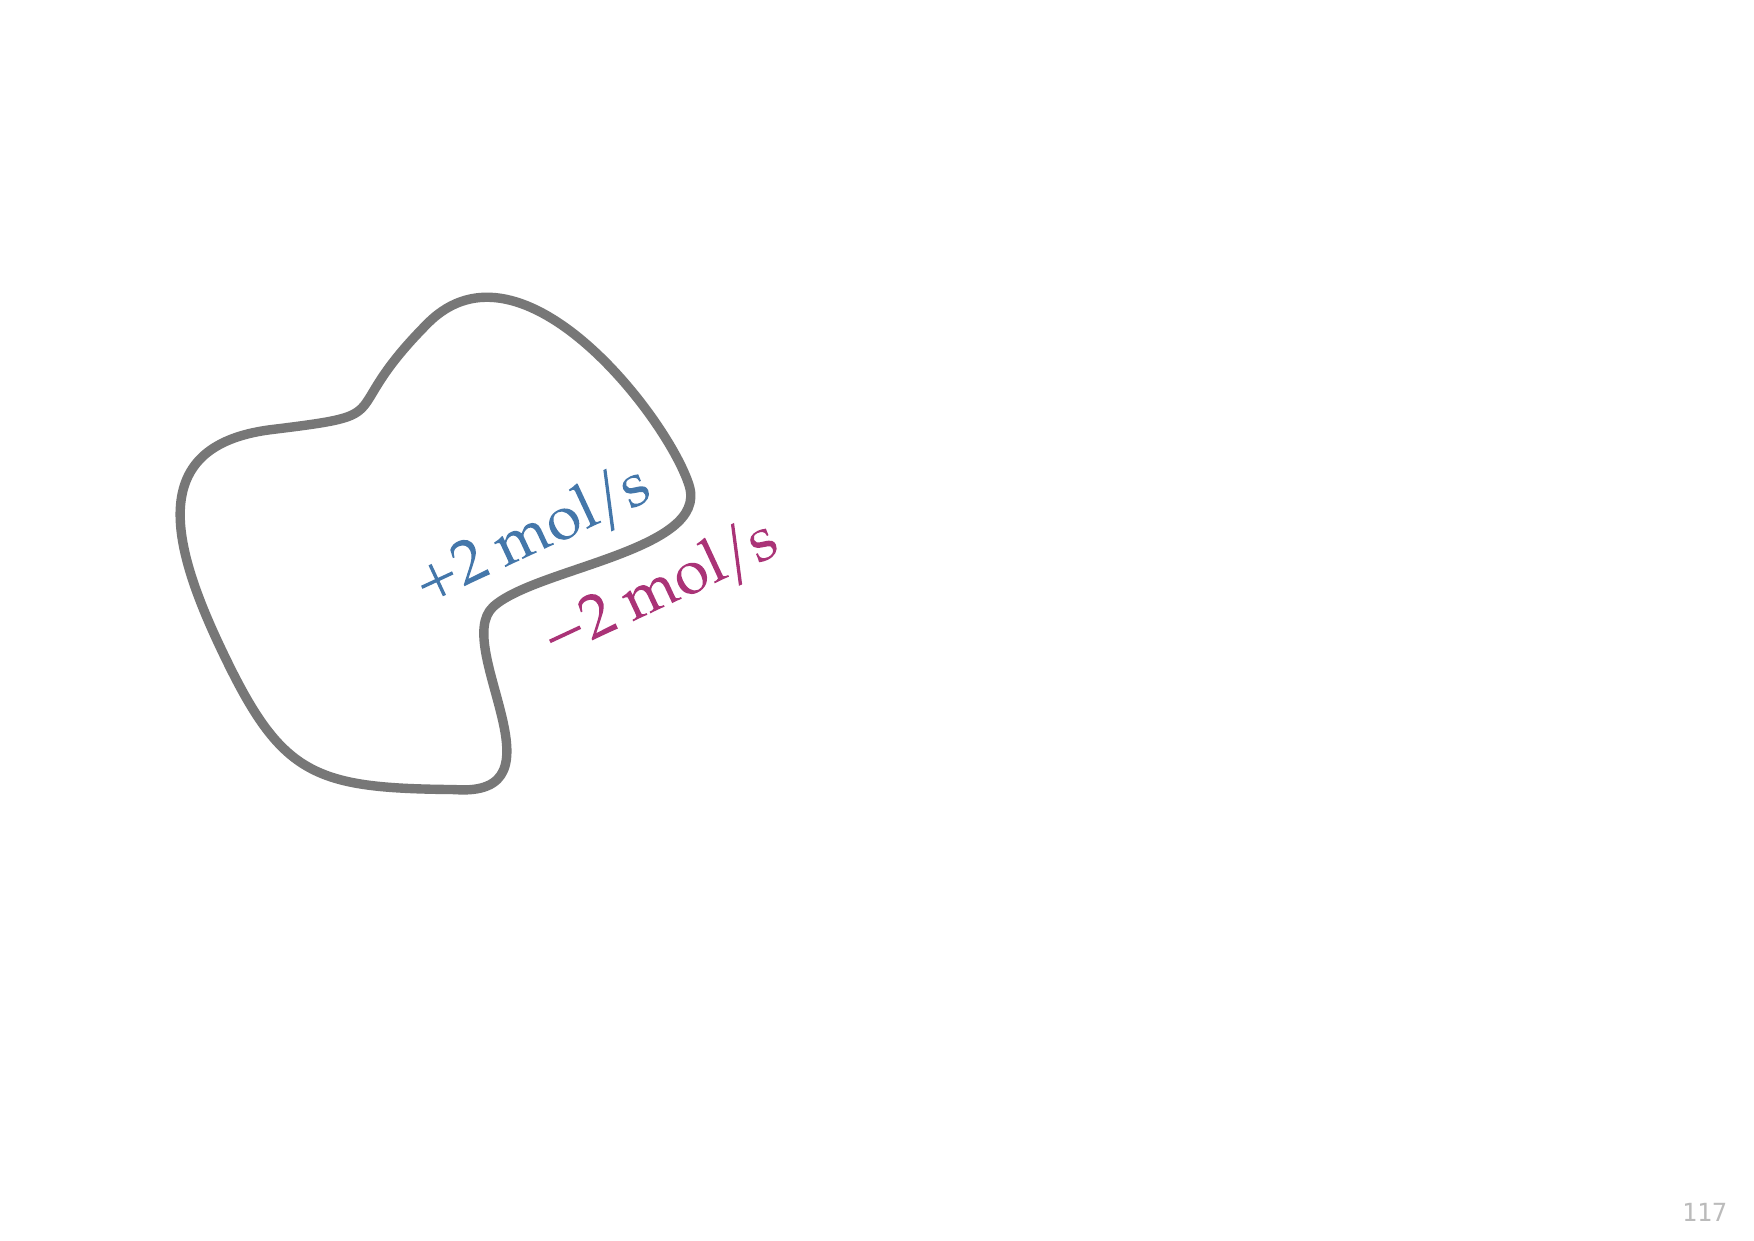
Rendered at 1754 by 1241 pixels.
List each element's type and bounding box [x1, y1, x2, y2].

text_box [578, 594, 618, 641]
text_box [603, 468, 615, 532]
text_box [450, 539, 491, 587]
text_box [696, 537, 729, 584]
text_box [622, 577, 682, 622]
text_box [750, 528, 777, 563]
text_box [622, 474, 649, 508]
text_box [549, 625, 582, 644]
text_box [568, 483, 602, 530]
text_box [676, 562, 708, 595]
text_box [421, 563, 454, 597]
text_box [730, 522, 743, 586]
text_box [549, 508, 580, 540]
text_box [494, 522, 554, 568]
